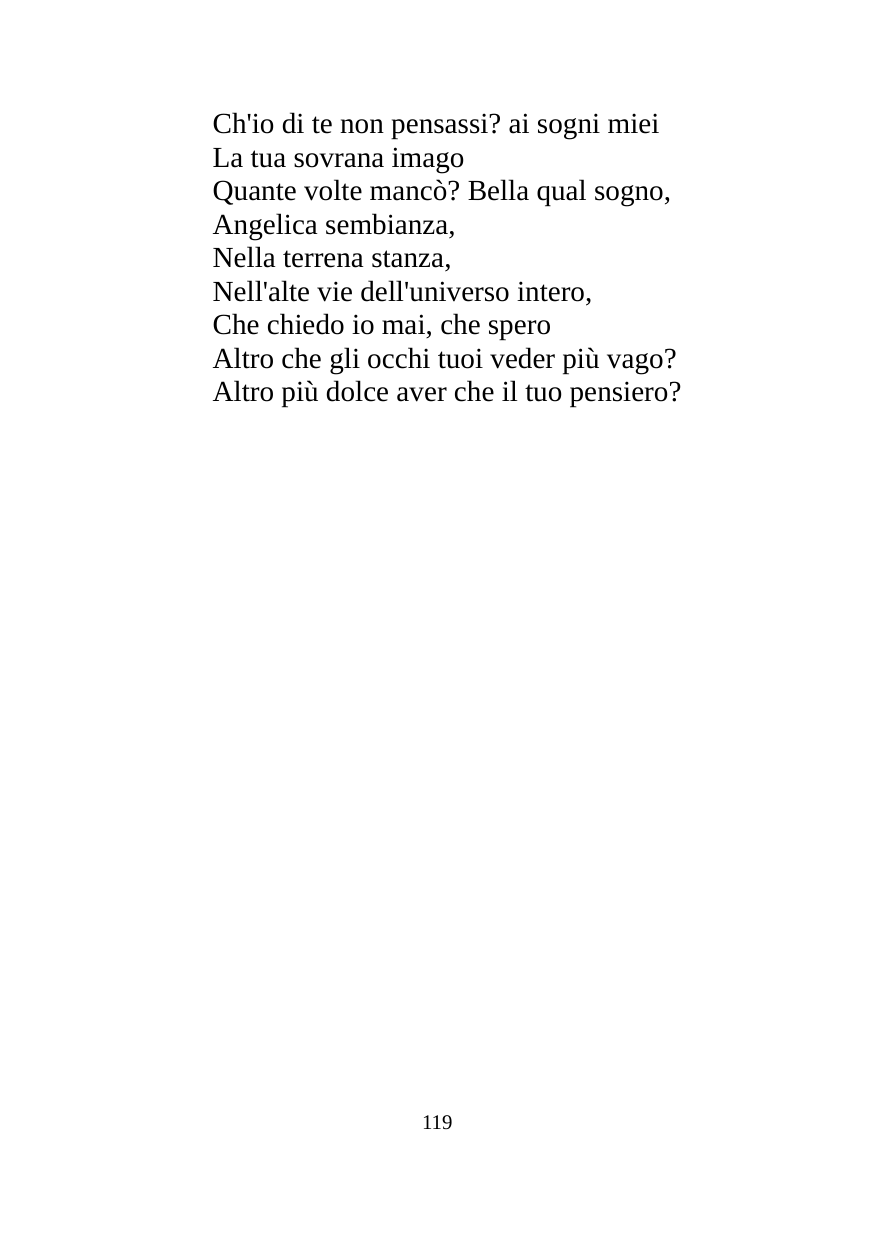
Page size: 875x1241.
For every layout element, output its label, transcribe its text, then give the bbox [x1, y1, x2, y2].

text Ch'io di te non pensassi? ai sogni miei [183, 106, 768, 140]
text Altro più dolce aver che il tuo pensiero? [183, 374, 768, 408]
text Nell'alte vie dell'universo intero, [183, 274, 768, 307]
text Altro che gli occhi tuoi veder più vago? [183, 341, 768, 374]
text Che chiedo io mai, che spero [183, 307, 768, 341]
text La tua sovrana imago [183, 140, 768, 173]
text Angelica sembianza, [183, 207, 768, 240]
text Nella terrena stanza, [183, 240, 768, 274]
text Quante volte mancò? Bella qual sogno, [183, 173, 768, 207]
